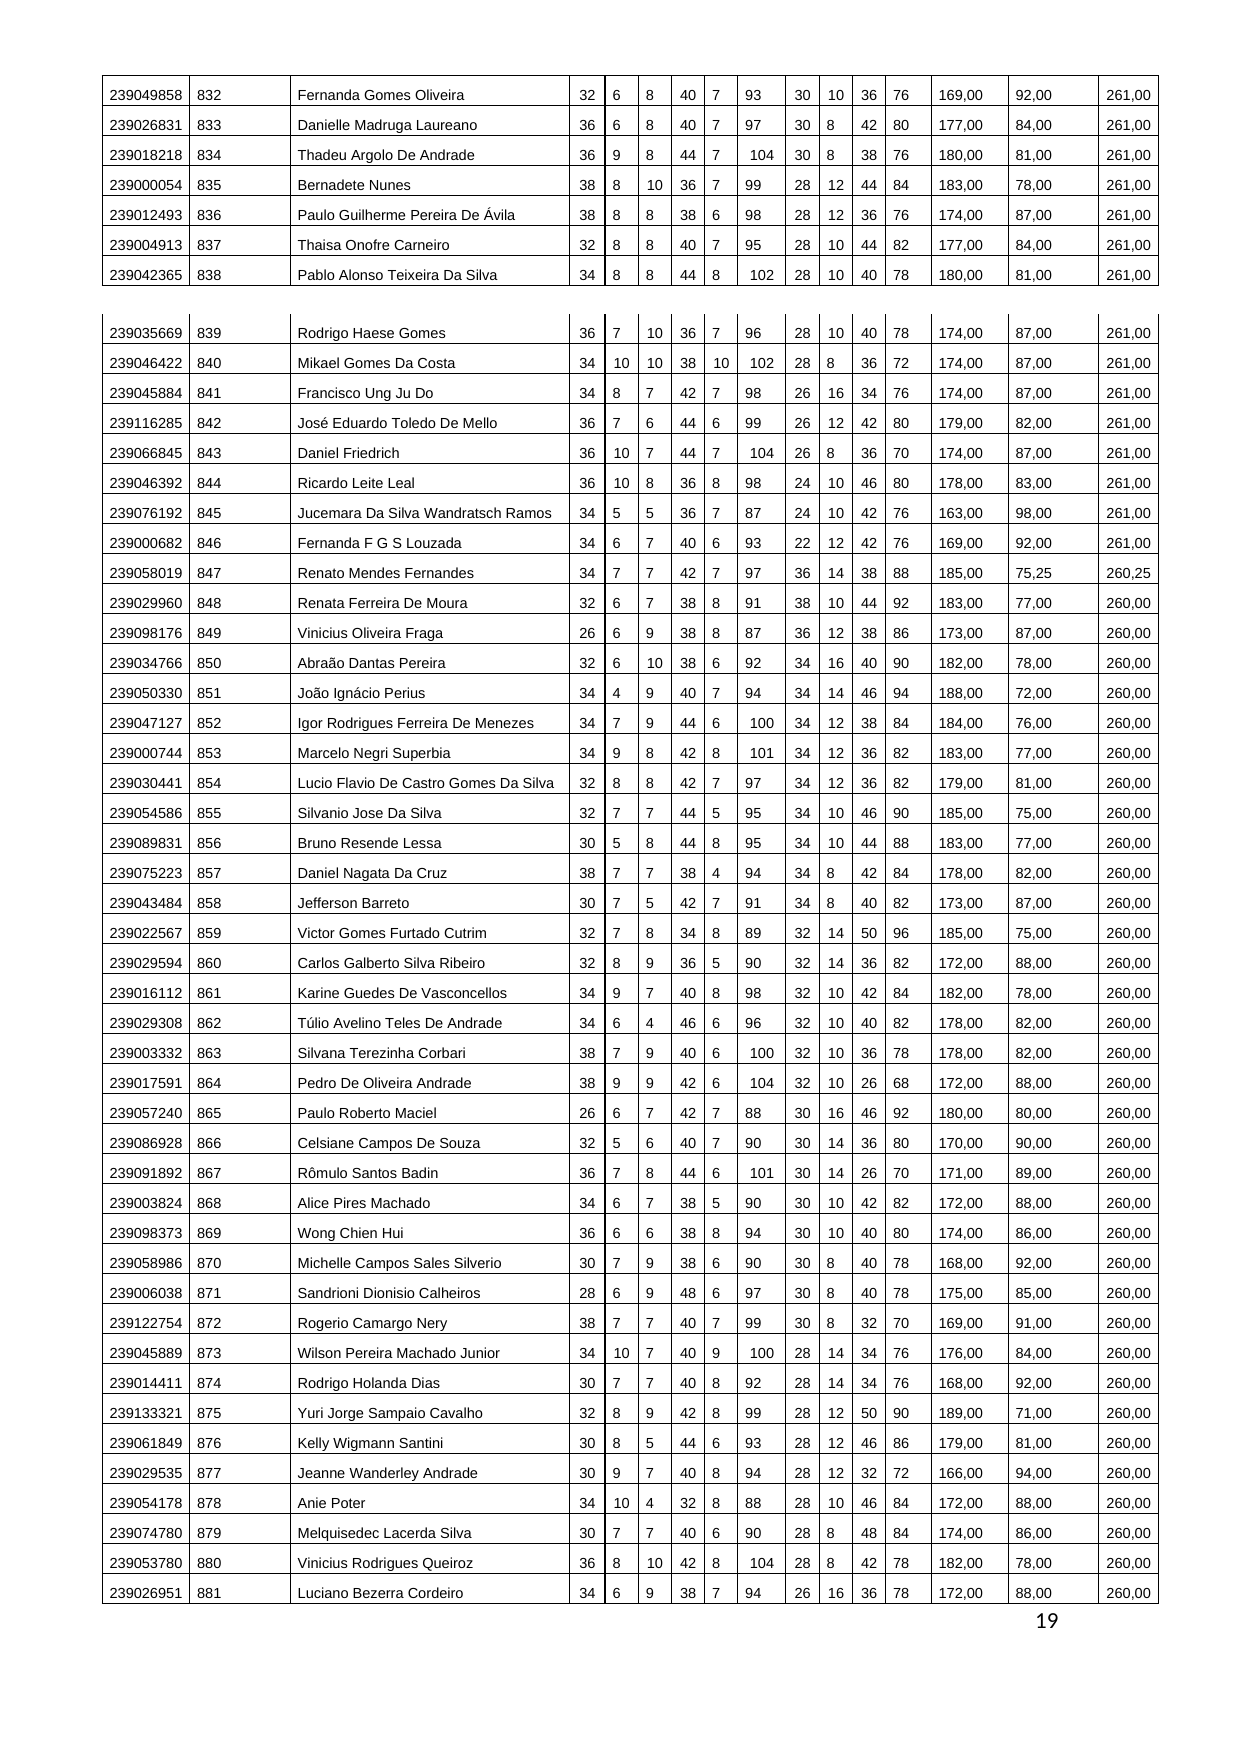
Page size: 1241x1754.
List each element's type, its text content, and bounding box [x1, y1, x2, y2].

table_cell 7 [639, 584, 671, 613]
table_cell 8 [639, 106, 671, 135]
table_cell 168,00 [932, 1364, 1008, 1393]
table_cell 34 [570, 554, 604, 583]
table_cell 26 [786, 404, 819, 433]
table_cell 88,00 [1009, 1574, 1098, 1603]
table_cell 174,00 [932, 196, 1008, 225]
table_cell 5 [705, 944, 737, 973]
table_cell 84,00 [1009, 1334, 1098, 1363]
table_cell 34 [786, 704, 819, 733]
table_cell 239075223 [103, 854, 189, 883]
table_cell 86 [886, 1424, 931, 1453]
table_cell 16 [820, 1574, 852, 1603]
table_cell 6 [705, 1514, 737, 1543]
table_cell 36 [672, 494, 704, 523]
table_cell 261,00 [1099, 106, 1158, 135]
table_cell 9 [639, 704, 671, 733]
table_cell 239029308 [103, 1004, 189, 1033]
table_cell 8 [820, 854, 852, 883]
table_cell 876 [190, 1424, 290, 1453]
table_cell 5 [705, 1184, 737, 1213]
table_cell 10 [820, 226, 852, 255]
table_cell 9 [606, 1064, 638, 1093]
table_cell 260,00 [1099, 704, 1158, 733]
table_cell 260,00 [1099, 1304, 1158, 1333]
table_cell 7 [639, 854, 671, 883]
table_cell 94 [738, 854, 785, 883]
table_cell 7 [606, 914, 638, 943]
table_cell 10 [639, 1544, 671, 1573]
table_cell 44 [672, 1424, 704, 1453]
table_cell 172,00 [932, 1484, 1008, 1513]
table_cell 8 [705, 1394, 737, 1423]
table_cell 75,25 [1009, 554, 1098, 583]
table_cell 76 [886, 1364, 931, 1393]
table_cell 239029535 [103, 1454, 189, 1483]
table_cell 78 [886, 1574, 931, 1603]
table_cell 239066845 [103, 434, 189, 463]
table_cell 260,00 [1099, 1484, 1158, 1513]
table_cell 28 [570, 1274, 604, 1303]
table_cell 7 [705, 226, 737, 255]
table_cell 239029594 [103, 944, 189, 973]
table_cell 260,00 [1099, 1094, 1158, 1123]
table_cell 239122754 [103, 1304, 189, 1333]
table_cell 78,00 [1009, 166, 1098, 195]
table_cell 832 [190, 76, 290, 105]
table_cell 93 [738, 76, 785, 105]
table_cell 239058019 [103, 554, 189, 583]
table_cell 8 [606, 1394, 638, 1423]
table_cell 42 [853, 494, 885, 523]
table_cell 12 [820, 614, 852, 643]
table_cell 260,00 [1099, 1184, 1158, 1213]
table_cell 95 [738, 824, 785, 853]
table_cell 9 [639, 1244, 671, 1273]
table_cell 239034766 [103, 644, 189, 673]
table_cell 46 [853, 1424, 885, 1453]
table_cell 239000682 [103, 524, 189, 553]
table_cell 6 [606, 1004, 638, 1033]
table_cell 26 [786, 434, 819, 463]
table_cell 239098176 [103, 614, 189, 643]
table_cell 78 [886, 1244, 931, 1273]
table_cell 7 [606, 1304, 638, 1333]
table_cell 87 [738, 614, 785, 643]
table_cell 42 [853, 524, 885, 553]
table_cell 6 [705, 644, 737, 673]
table_cell 90 [738, 944, 785, 973]
table_cell 8 [606, 944, 638, 973]
table_cell Fernanda F G S Louzada [291, 524, 569, 553]
table_cell 40 [672, 974, 704, 1003]
table_cell 9 [606, 974, 638, 1003]
table_cell 87,00 [1009, 196, 1098, 225]
table_cell 84 [886, 974, 931, 1003]
table_cell 870 [190, 1244, 290, 1273]
table_cell 260,00 [1099, 794, 1158, 823]
table_cell Danielle Madruga Laureano [291, 106, 569, 135]
table_cell 171,00 [932, 1154, 1008, 1183]
table_cell 28 [786, 1394, 819, 1423]
table_cell 36 [570, 1154, 604, 1183]
table_cell 44 [672, 1154, 704, 1183]
table_cell 86,00 [1009, 1514, 1098, 1543]
table_cell 76 [886, 76, 931, 105]
table_cell 34 [570, 344, 604, 373]
table_cell Renata Ferreira De Moura [291, 584, 569, 613]
table_cell 34 [570, 1484, 604, 1513]
table_cell 84 [886, 166, 931, 195]
table_cell 180,00 [932, 1094, 1008, 1123]
table_cell 36 [570, 464, 604, 493]
table_cell 838 [190, 256, 290, 285]
table_cell 32 [570, 584, 604, 613]
table_cell 28 [786, 1514, 819, 1543]
table_cell 42 [853, 854, 885, 883]
table_cell 6 [606, 584, 638, 613]
table_cell 261,00 [1099, 404, 1158, 433]
table_cell 7 [639, 554, 671, 583]
table_cell 32 [786, 1034, 819, 1063]
table_header 78 [886, 314, 931, 343]
table_cell 260,00 [1099, 1454, 1158, 1483]
table_cell Jeanne Wanderley Andrade [291, 1454, 569, 1483]
table_cell 44 [853, 226, 885, 255]
table_cell 8 [820, 106, 852, 135]
table_cell 38 [672, 1184, 704, 1213]
table_cell 8 [705, 734, 737, 763]
table_cell Carlos Galberto Silva Ribeiro [291, 944, 569, 973]
table_cell 30 [786, 1304, 819, 1333]
table_header 36 [672, 314, 704, 343]
table_cell 34 [786, 734, 819, 763]
table_cell 100 [738, 1334, 785, 1363]
table_cell 34 [786, 674, 819, 703]
table_header 40 [853, 314, 885, 343]
table_cell 40 [853, 1214, 885, 1243]
table_cell 82,00 [1009, 854, 1098, 883]
table_cell 88,00 [1009, 1484, 1098, 1513]
table_cell 46 [853, 464, 885, 493]
table_cell 7 [639, 794, 671, 823]
table_cell 93 [738, 1424, 785, 1453]
table_cell 6 [705, 1064, 737, 1093]
table_cell 239089831 [103, 824, 189, 853]
table_cell 7 [705, 76, 737, 105]
table_cell Silvanio Jose Da Silva [291, 794, 569, 823]
table_cell Igor Rodrigues Ferreira De Menezes [291, 704, 569, 733]
table_cell 28 [786, 344, 819, 373]
table_cell 261,00 [1099, 374, 1158, 403]
table_cell 8 [705, 464, 737, 493]
table_cell 30 [786, 106, 819, 135]
table_cell 100 [738, 1034, 785, 1063]
table_cell 36 [853, 196, 885, 225]
table_cell 8 [639, 226, 671, 255]
table_cell 6 [606, 1574, 638, 1603]
table_cell 7 [639, 434, 671, 463]
table_cell Rogerio Camargo Nery [291, 1304, 569, 1333]
table_cell 88 [886, 554, 931, 583]
table_cell 260,00 [1099, 1064, 1158, 1093]
table_cell 8 [639, 256, 671, 285]
table_cell 42 [672, 554, 704, 583]
table_cell 94 [886, 674, 931, 703]
table_cell 40 [672, 1364, 704, 1393]
table_cell 36 [570, 434, 604, 463]
table_cell 7 [639, 1094, 671, 1123]
table_cell 36 [786, 554, 819, 583]
table_cell 239049858 [103, 76, 189, 105]
table_cell 182,00 [932, 644, 1008, 673]
table_cell 40 [672, 1304, 704, 1333]
table_cell 7 [639, 1334, 671, 1363]
table_cell 78 [886, 256, 931, 285]
table_cell 42 [853, 404, 885, 433]
table_cell 260,00 [1099, 1424, 1158, 1453]
table_cell 40 [853, 1274, 885, 1303]
table_cell 38 [570, 1034, 604, 1063]
table_cell 46 [853, 1094, 885, 1123]
table_cell 30 [786, 1124, 819, 1153]
table_cell 36 [672, 464, 704, 493]
table_cell 852 [190, 704, 290, 733]
table_cell 77,00 [1009, 824, 1098, 853]
table_cell 260,00 [1099, 1154, 1158, 1183]
table_cell 97 [738, 1274, 785, 1303]
table_cell 174,00 [932, 434, 1008, 463]
table_cell 10 [639, 644, 671, 673]
table_cell 92,00 [1009, 524, 1098, 553]
table_cell 846 [190, 524, 290, 553]
table_cell 837 [190, 226, 290, 255]
table_cell Jucemara Da Silva Wandratsch Ramos [291, 494, 569, 523]
table_cell 102 [738, 256, 785, 285]
table_cell 169,00 [932, 524, 1008, 553]
table_cell 7 [639, 524, 671, 553]
table_cell 10 [639, 344, 671, 373]
table_cell 239000744 [103, 734, 189, 763]
table_cell 239054178 [103, 1484, 189, 1513]
table_cell 44 [672, 434, 704, 463]
table_cell 34 [570, 494, 604, 523]
table_cell 34 [570, 674, 604, 703]
table_cell 26 [786, 374, 819, 403]
table_cell 30 [570, 1364, 604, 1393]
table_cell 8 [639, 1154, 671, 1183]
table_cell 5 [606, 1124, 638, 1153]
table_cell 8 [639, 136, 671, 165]
table_cell 260,00 [1099, 1544, 1158, 1573]
table_cell 239116285 [103, 404, 189, 433]
table_cell 101 [738, 1154, 785, 1183]
table_cell 28 [786, 226, 819, 255]
table_cell 78 [886, 1544, 931, 1573]
table_cell 260,00 [1099, 824, 1158, 853]
table_cell 42 [853, 974, 885, 1003]
table_cell 183,00 [932, 734, 1008, 763]
table_cell 9 [639, 1034, 671, 1063]
table_cell 36 [570, 106, 604, 135]
table_cell 8 [820, 344, 852, 373]
table_cell 847 [190, 554, 290, 583]
table_cell 874 [190, 1364, 290, 1393]
table_cell 7 [606, 884, 638, 913]
table_cell 860 [190, 944, 290, 973]
table_cell 7 [705, 136, 737, 165]
table_cell 177,00 [932, 226, 1008, 255]
table_cell Wilson Pereira Machado Junior [291, 1334, 569, 1363]
table_cell 239006038 [103, 1274, 189, 1303]
table_cell 42 [853, 106, 885, 135]
table_cell 8 [639, 824, 671, 853]
table_cell 836 [190, 196, 290, 225]
table_cell 87,00 [1009, 344, 1098, 373]
table_cell 9 [639, 1274, 671, 1303]
table_cell 42 [672, 734, 704, 763]
table_cell 8 [639, 914, 671, 943]
table_cell 6 [606, 1094, 638, 1123]
table_cell 34 [786, 644, 819, 673]
table_cell 44 [672, 794, 704, 823]
table_cell 4 [639, 1004, 671, 1033]
table_cell 76 [886, 374, 931, 403]
table_cell 92 [886, 584, 931, 613]
table_cell 877 [190, 1454, 290, 1483]
table_cell 8 [705, 824, 737, 853]
table_cell 38 [672, 344, 704, 373]
table_cell 239045884 [103, 374, 189, 403]
table_cell 80 [886, 1214, 931, 1243]
table_cell 44 [672, 824, 704, 853]
table_cell 260,00 [1099, 1004, 1158, 1033]
table_cell 7 [606, 1154, 638, 1183]
table_cell 26 [853, 1064, 885, 1093]
table_cell 859 [190, 914, 290, 943]
table_cell 8 [705, 974, 737, 1003]
table_cell 38 [853, 704, 885, 733]
table_cell 87 [738, 494, 785, 523]
table_cell 173,00 [932, 614, 1008, 643]
table_cell Daniel Nagata Da Cruz [291, 854, 569, 883]
table_header 28 [786, 314, 819, 343]
table_cell 185,00 [932, 554, 1008, 583]
table_cell 183,00 [932, 584, 1008, 613]
table_cell 7 [639, 1514, 671, 1543]
table_cell 163,00 [932, 494, 1008, 523]
table_cell 8 [606, 764, 638, 793]
table_cell Karine Guedes De Vasconcellos [291, 974, 569, 1003]
table_cell 169,00 [932, 1304, 1008, 1333]
table_cell 8 [639, 464, 671, 493]
table_cell Ricardo Leite Leal [291, 464, 569, 493]
table_cell Michelle Campos Sales Silverio [291, 1244, 569, 1273]
table_cell 185,00 [932, 794, 1008, 823]
table_cell 28 [786, 1544, 819, 1573]
table_cell 6 [705, 1244, 737, 1273]
table_cell 10 [606, 464, 638, 493]
table_cell 14 [820, 554, 852, 583]
table_cell 8 [639, 196, 671, 225]
table_cell 82 [886, 226, 931, 255]
table_cell 34 [570, 1574, 604, 1603]
table_cell 10 [820, 1034, 852, 1063]
table_cell 868 [190, 1184, 290, 1213]
table_cell 172,00 [932, 1574, 1008, 1603]
table_cell 78,00 [1009, 644, 1098, 673]
table_cell 71,00 [1009, 1394, 1098, 1423]
table_cell 5 [639, 884, 671, 913]
table_cell 12 [820, 704, 852, 733]
table_cell 865 [190, 1094, 290, 1123]
table_cell 239016112 [103, 974, 189, 1003]
table_cell 7 [705, 106, 737, 135]
table_cell José Eduardo Toledo De Mello [291, 404, 569, 433]
table_cell 70 [886, 1304, 931, 1333]
table_cell 82 [886, 884, 931, 913]
table_cell 34 [570, 374, 604, 403]
table_cell 82,00 [1009, 1004, 1098, 1033]
table_cell Anie Poter [291, 1484, 569, 1513]
table_cell 7 [705, 1574, 737, 1603]
table_cell 36 [853, 76, 885, 105]
table_cell 6 [705, 196, 737, 225]
table_cell 32 [786, 974, 819, 1003]
table_cell 98,00 [1009, 494, 1098, 523]
table_cell 102 [738, 344, 785, 373]
table_cell 38 [786, 584, 819, 613]
table_cell 239029960 [103, 584, 189, 613]
table_cell 12 [820, 166, 852, 195]
table_cell 14 [820, 1334, 852, 1363]
table_cell 260,00 [1099, 1124, 1158, 1153]
table_cell 38 [672, 1214, 704, 1243]
table_cell 30 [786, 1274, 819, 1303]
table_cell 84 [886, 854, 931, 883]
table_cell 80,00 [1009, 1094, 1098, 1123]
table_cell 34 [570, 1334, 604, 1363]
table_cell Wong Chien Hui [291, 1214, 569, 1243]
table_cell 12 [820, 524, 852, 553]
table_cell 34 [786, 764, 819, 793]
table_cell 86 [886, 614, 931, 643]
table_cell 871 [190, 1274, 290, 1303]
table_cell 40 [672, 1124, 704, 1153]
table_cell 101 [738, 734, 785, 763]
table_cell 44 [853, 166, 885, 195]
table_cell 104 [738, 434, 785, 463]
table_cell 78 [886, 1034, 931, 1063]
table_cell Silvana Terezinha Corbari [291, 1034, 569, 1063]
table_cell Sandrioni Dionisio Calheiros [291, 1274, 569, 1303]
table_cell 40 [672, 76, 704, 105]
table_cell 40 [672, 106, 704, 135]
table_cell 239053780 [103, 1544, 189, 1573]
table_cell 32 [570, 1124, 604, 1153]
table_cell Celsiane Campos De Souza [291, 1124, 569, 1153]
table_cell 32 [570, 794, 604, 823]
table_cell 7 [606, 1244, 638, 1273]
table_cell 100 [738, 704, 785, 733]
table_cell 260,00 [1099, 644, 1158, 673]
table_cell 70 [886, 1154, 931, 1183]
table_cell Abraão Dantas Pereira [291, 644, 569, 673]
table_cell 880 [190, 1544, 290, 1573]
table_cell 239076192 [103, 494, 189, 523]
table_cell 88,00 [1009, 944, 1098, 973]
table_cell 261,00 [1099, 464, 1158, 493]
table_cell 8 [820, 884, 852, 913]
table_cell 239061849 [103, 1424, 189, 1453]
table_cell 34 [570, 974, 604, 1003]
table_cell 9 [639, 674, 671, 703]
table_cell 239014411 [103, 1364, 189, 1393]
table_cell 6 [705, 1154, 737, 1183]
table_cell 94 [738, 1574, 785, 1603]
table_cell 7 [705, 554, 737, 583]
table_cell 8 [606, 1544, 638, 1573]
table_cell 88,00 [1009, 1184, 1098, 1213]
table_cell 95 [738, 226, 785, 255]
table_cell 5 [606, 824, 638, 853]
table_cell 172,00 [932, 944, 1008, 973]
table_cell 44 [672, 404, 704, 433]
table_cell 184,00 [932, 704, 1008, 733]
table_cell 98 [738, 374, 785, 403]
table_cell 8 [820, 1274, 852, 1303]
table_cell 82 [886, 1184, 931, 1213]
table_cell 70 [886, 434, 931, 463]
table_cell 239047127 [103, 704, 189, 733]
table_cell 24 [786, 494, 819, 523]
table_cell Paulo Guilherme Pereira De Ávila [291, 196, 569, 225]
table_cell 38 [672, 644, 704, 673]
table_cell 835 [190, 166, 290, 195]
table_cell Jefferson Barreto [291, 884, 569, 913]
table_cell 44 [853, 584, 885, 613]
table_cell 32 [570, 644, 604, 673]
table_cell 4 [705, 854, 737, 883]
table_cell 32 [570, 944, 604, 973]
table_cell 7 [606, 404, 638, 433]
table_cell 75,00 [1009, 914, 1098, 943]
table_cell 40 [672, 1034, 704, 1063]
table_cell 260,00 [1099, 674, 1158, 703]
table_header 96 [738, 314, 785, 343]
table_cell 174,00 [932, 374, 1008, 403]
table_cell 14 [820, 914, 852, 943]
table_cell 842 [190, 404, 290, 433]
table_header 839 [190, 314, 290, 343]
table_cell 8 [606, 226, 638, 255]
table_cell 34 [672, 914, 704, 943]
table_cell 239026951 [103, 1574, 189, 1603]
table_cell 82 [886, 944, 931, 973]
table_cell 91 [738, 584, 785, 613]
table_cell João Ignácio Perius [291, 674, 569, 703]
table_cell 30 [786, 136, 819, 165]
table_cell 189,00 [932, 1394, 1008, 1423]
table_cell 50 [853, 1394, 885, 1423]
table_cell 32 [853, 1304, 885, 1333]
table_cell 30 [786, 76, 819, 105]
table_cell 166,00 [932, 1454, 1008, 1483]
table_cell 42 [672, 1094, 704, 1123]
table_cell 174,00 [932, 1514, 1008, 1543]
table_cell 84,00 [1009, 106, 1098, 135]
table_cell 84 [886, 704, 931, 733]
table_cell 32 [570, 1394, 604, 1423]
table_cell 36 [853, 1124, 885, 1153]
table_cell 82 [886, 1004, 931, 1033]
table_cell 175,00 [932, 1274, 1008, 1303]
table_cell 30 [786, 1214, 819, 1243]
table_cell 40 [672, 524, 704, 553]
table_cell 260,00 [1099, 944, 1158, 973]
table_cell 8 [820, 434, 852, 463]
table_cell 88 [738, 1094, 785, 1123]
table_cell 172,00 [932, 1064, 1008, 1093]
table_header 239035669 [103, 314, 189, 343]
table_cell 40 [672, 674, 704, 703]
table_cell 14 [820, 1364, 852, 1393]
table_cell 72 [886, 1454, 931, 1483]
table_cell 261,00 [1099, 136, 1158, 165]
table_cell 44 [672, 256, 704, 285]
table_cell 80 [886, 1124, 931, 1153]
table_cell 87,00 [1009, 374, 1098, 403]
table_cell 9 [639, 614, 671, 643]
table_cell 261,00 [1099, 494, 1158, 523]
table_cell 7 [606, 1364, 638, 1393]
table_cell 7 [705, 884, 737, 913]
table_cell 96 [886, 914, 931, 943]
table_cell 82,00 [1009, 1034, 1098, 1063]
table_cell 176,00 [932, 1334, 1008, 1363]
table_cell 36 [672, 944, 704, 973]
table_cell 260,00 [1099, 734, 1158, 763]
table_cell 261,00 [1099, 76, 1158, 105]
table_cell 42 [672, 374, 704, 403]
table_cell 42 [853, 1184, 885, 1213]
table_cell 6 [639, 1124, 671, 1153]
table_cell 95 [738, 794, 785, 823]
table_cell 98 [738, 974, 785, 1003]
table_cell 78,00 [1009, 1544, 1098, 1573]
table_cell 26 [786, 1574, 819, 1603]
table_cell 40 [853, 1004, 885, 1033]
table_cell 76 [886, 136, 931, 165]
table_cell 32 [786, 1064, 819, 1093]
table_cell 42 [672, 1544, 704, 1573]
table_cell 239045889 [103, 1334, 189, 1363]
table_cell 7 [606, 704, 638, 733]
table_cell Francisco Ung Ju Do [291, 374, 569, 403]
table_cell 239058986 [103, 1244, 189, 1273]
table_cell 38 [672, 854, 704, 883]
table_cell 9 [606, 1454, 638, 1483]
table_cell 179,00 [932, 1424, 1008, 1453]
table_cell 260,25 [1099, 554, 1158, 583]
table_cell 260,00 [1099, 614, 1158, 643]
table_cell 40 [853, 1244, 885, 1273]
table_cell 34 [786, 794, 819, 823]
table_cell 844 [190, 464, 290, 493]
table_cell 168,00 [932, 1244, 1008, 1273]
table_cell 86,00 [1009, 1214, 1098, 1243]
table_cell 10 [820, 584, 852, 613]
table_cell 32 [570, 914, 604, 943]
table_cell 260,00 [1099, 914, 1158, 943]
table_cell 5 [606, 494, 638, 523]
table_header 87,00 [1009, 314, 1098, 343]
table_cell 174,00 [932, 344, 1008, 373]
table_cell 878 [190, 1484, 290, 1513]
table_cell 90 [886, 1394, 931, 1423]
table_cell 7 [606, 854, 638, 883]
table_cell 34 [570, 734, 604, 763]
table_cell 36 [570, 136, 604, 165]
table_cell 28 [786, 1364, 819, 1393]
table_cell 90 [738, 1184, 785, 1213]
table_cell 76 [886, 196, 931, 225]
table_cell 170,00 [932, 1124, 1008, 1153]
table_header 174,00 [932, 314, 1008, 343]
table_cell 261,00 [1099, 434, 1158, 463]
table_cell 7 [705, 764, 737, 793]
table_cell 32 [570, 76, 604, 105]
table_cell 91,00 [1009, 1304, 1098, 1333]
table_cell 239000054 [103, 166, 189, 195]
table_cell 32 [786, 1004, 819, 1033]
table_cell Túlio Avelino Teles De Andrade [291, 1004, 569, 1033]
table_cell 30 [570, 824, 604, 853]
table_cell 260,00 [1099, 1394, 1158, 1423]
table_cell 75,00 [1009, 794, 1098, 823]
table_cell 8 [705, 1544, 737, 1573]
table_cell 34 [570, 1004, 604, 1033]
table_cell 239050330 [103, 674, 189, 703]
table_cell Melquisedec Lacerda Silva [291, 1514, 569, 1543]
table_cell 239057240 [103, 1094, 189, 1123]
table_cell 7 [705, 1304, 737, 1333]
table_cell 76 [886, 524, 931, 553]
table_cell 14 [820, 1154, 852, 1183]
table_cell 10 [639, 166, 671, 195]
table_cell 84,00 [1009, 226, 1098, 255]
table_cell 78,00 [1009, 974, 1098, 1003]
table_cell 36 [570, 1214, 604, 1243]
table_cell 99 [738, 166, 785, 195]
table_cell 7 [606, 1514, 638, 1543]
table_cell 77,00 [1009, 584, 1098, 613]
table_cell 88 [886, 824, 931, 853]
table_cell 81,00 [1009, 256, 1098, 285]
table_cell 178,00 [932, 1004, 1008, 1033]
table_cell 5 [639, 1424, 671, 1453]
table_cell 848 [190, 584, 290, 613]
table_cell 8 [639, 734, 671, 763]
table_cell 12 [820, 1454, 852, 1483]
table_cell 40 [853, 884, 885, 913]
table_cell 81,00 [1009, 764, 1098, 793]
table_cell 179,00 [932, 764, 1008, 793]
table_cell 76,00 [1009, 704, 1098, 733]
table_cell 260,00 [1099, 1244, 1158, 1273]
table_header 36 [570, 314, 604, 343]
table_cell 239054586 [103, 794, 189, 823]
table_cell 239004913 [103, 226, 189, 255]
table_cell 38 [570, 166, 604, 195]
table_cell 92 [738, 1364, 785, 1393]
table_cell 38 [672, 1244, 704, 1273]
table_cell 88 [738, 1484, 785, 1513]
table_cell 8 [705, 256, 737, 285]
table_cell 92,00 [1009, 1244, 1098, 1273]
table_cell 845 [190, 494, 290, 523]
table_cell 173,00 [932, 884, 1008, 913]
table_cell 8 [705, 1214, 737, 1243]
table_cell 78 [886, 1274, 931, 1303]
table_cell 239046392 [103, 464, 189, 493]
table_cell 260,00 [1099, 854, 1158, 883]
table_cell 6 [606, 614, 638, 643]
table_cell 260,00 [1099, 584, 1158, 613]
table_cell 10 [606, 1334, 638, 1363]
table_cell 28 [786, 1484, 819, 1513]
table_cell 36 [786, 614, 819, 643]
table_cell 30 [570, 1244, 604, 1273]
table_cell 46 [853, 794, 885, 823]
table_cell 177,00 [932, 106, 1008, 135]
table_cell Bruno Resende Lessa [291, 824, 569, 853]
table_cell 10 [606, 1484, 638, 1513]
table_cell 93 [738, 524, 785, 553]
table_cell 855 [190, 794, 290, 823]
table_cell 869 [190, 1214, 290, 1243]
table_cell 185,00 [932, 914, 1008, 943]
table_cell 841 [190, 374, 290, 403]
table_cell 32 [672, 1484, 704, 1513]
table_cell 7 [639, 1364, 671, 1393]
table_cell 16 [820, 644, 852, 673]
table_cell 34 [570, 704, 604, 733]
table_cell 260,00 [1099, 764, 1158, 793]
table_cell 7 [705, 374, 737, 403]
table_cell 5 [705, 794, 737, 823]
table_cell 14 [820, 1124, 852, 1153]
table_cell 239043484 [103, 884, 189, 913]
table_cell 80 [886, 464, 931, 493]
table_cell Paulo Roberto Maciel [291, 1094, 569, 1123]
table_cell 38 [853, 614, 885, 643]
table_cell Thaisa Onofre Carneiro [291, 226, 569, 255]
table_cell 183,00 [932, 824, 1008, 853]
table_cell Thadeu Argolo De Andrade [291, 136, 569, 165]
table_cell 85,00 [1009, 1274, 1098, 1303]
table_header 7 [606, 314, 638, 343]
table_cell 174,00 [932, 1214, 1008, 1243]
table_cell Victor Gomes Furtado Cutrim [291, 914, 569, 943]
table_cell 34 [570, 1184, 604, 1213]
table_cell Pedro De Oliveira Andrade [291, 1064, 569, 1093]
table_cell 10 [820, 974, 852, 1003]
table_cell 8 [820, 1514, 852, 1543]
table_cell 34 [570, 524, 604, 553]
table_cell 7 [639, 374, 671, 403]
table_cell 261,00 [1099, 256, 1158, 285]
table_cell 10 [606, 344, 638, 373]
table_cell 38 [672, 196, 704, 225]
table_cell 8 [639, 764, 671, 793]
table_cell 854 [190, 764, 290, 793]
table_header Rodrigo Haese Gomes [291, 314, 569, 343]
table_cell Vinicius Oliveira Fraga [291, 614, 569, 643]
table_cell 8 [820, 1244, 852, 1273]
table_cell 90 [886, 794, 931, 823]
table_cell 92 [886, 1094, 931, 1123]
table_cell 6 [606, 1184, 638, 1213]
table_cell 81,00 [1009, 1424, 1098, 1453]
table_cell 879 [190, 1514, 290, 1543]
table_cell 36 [853, 434, 885, 463]
table_cell 239042365 [103, 256, 189, 285]
table_cell 864 [190, 1064, 290, 1093]
table_cell 99 [738, 1394, 785, 1423]
table_cell 239074780 [103, 1514, 189, 1543]
table_cell 9 [606, 136, 638, 165]
table_cell 7 [639, 974, 671, 1003]
table_cell 40 [672, 226, 704, 255]
table_cell 81,00 [1009, 136, 1098, 165]
table_cell Mikael Gomes Da Costa [291, 344, 569, 373]
table_cell 853 [190, 734, 290, 763]
table_cell 42 [672, 1394, 704, 1423]
table_cell 42 [672, 884, 704, 913]
table_cell 178,00 [932, 464, 1008, 493]
table_cell Renato Mendes Fernandes [291, 554, 569, 583]
table_cell 180,00 [932, 256, 1008, 285]
table_cell 28 [786, 1454, 819, 1483]
table_cell 261,00 [1099, 344, 1158, 373]
table_cell 7 [639, 1454, 671, 1483]
table_cell 260,00 [1099, 1574, 1158, 1603]
table_cell 239133321 [103, 1394, 189, 1423]
table_cell 28 [786, 1424, 819, 1453]
table_cell 36 [853, 944, 885, 973]
table_cell 72 [886, 344, 931, 373]
table_cell 46 [672, 1004, 704, 1033]
table_cell 32 [786, 914, 819, 943]
table_cell 36 [853, 734, 885, 763]
table_cell Fernanda Gomes Oliveira [291, 76, 569, 105]
table_cell 42 [672, 1064, 704, 1093]
table_cell 7 [606, 794, 638, 823]
table_cell 90,00 [1009, 1124, 1098, 1153]
table_cell 10 [820, 824, 852, 853]
table_cell 261,00 [1099, 226, 1158, 255]
table_cell 9 [639, 944, 671, 973]
table_cell 7 [705, 1094, 737, 1123]
table_cell 34 [853, 374, 885, 403]
table_cell 96 [738, 1004, 785, 1033]
table_cell 7 [639, 1184, 671, 1213]
table_cell 97 [738, 764, 785, 793]
table_cell 28 [786, 256, 819, 285]
table_cell 10 [606, 434, 638, 463]
table_cell Kelly Wigmann Santini [291, 1424, 569, 1453]
table_cell 10 [820, 256, 852, 285]
table_cell 8 [705, 1364, 737, 1393]
table_cell 22 [786, 524, 819, 553]
table_cell 260,00 [1099, 1514, 1158, 1543]
table_cell 94,00 [1009, 1454, 1098, 1483]
table_cell 172,00 [932, 1184, 1008, 1213]
table_cell 8 [639, 76, 671, 105]
table_cell 856 [190, 824, 290, 853]
table_cell 92,00 [1009, 76, 1098, 105]
table_cell 99 [738, 404, 785, 433]
table_cell 89,00 [1009, 1154, 1098, 1183]
table_cell 850 [190, 644, 290, 673]
table_cell 7 [705, 674, 737, 703]
table_cell 6 [639, 404, 671, 433]
table_cell 10 [820, 1064, 852, 1093]
table_cell 6 [705, 1004, 737, 1033]
table_cell 239003824 [103, 1184, 189, 1213]
table_cell 99 [738, 1304, 785, 1333]
table_cell 40 [672, 1334, 704, 1363]
table_cell 76 [886, 494, 931, 523]
table_cell 239091892 [103, 1154, 189, 1183]
table_cell 87,00 [1009, 884, 1098, 913]
table_cell 6 [705, 1034, 737, 1063]
table_cell 239030441 [103, 764, 189, 793]
table_cell Yuri Jorge Sampaio Cavalho [291, 1394, 569, 1423]
table_cell 36 [570, 404, 604, 433]
table_cell 104 [738, 1544, 785, 1573]
table_cell 90 [738, 1244, 785, 1273]
table_cell 30 [786, 1184, 819, 1213]
table_cell 38 [853, 136, 885, 165]
table_cell 178,00 [932, 1034, 1008, 1063]
table_cell Rômulo Santos Badin [291, 1154, 569, 1183]
table_cell 6 [639, 1214, 671, 1243]
table_cell 239026831 [103, 106, 189, 135]
table_cell 260,00 [1099, 1034, 1158, 1063]
table_cell Luciano Bezerra Cordeiro [291, 1574, 569, 1603]
table_cell 38 [570, 1064, 604, 1093]
table_cell 32 [570, 226, 604, 255]
table_cell 38 [570, 854, 604, 883]
table_cell 38 [672, 1574, 704, 1603]
table_cell 26 [570, 1094, 604, 1123]
table_cell 7 [606, 554, 638, 583]
table_cell 10 [820, 464, 852, 493]
table_cell 30 [570, 1424, 604, 1453]
table_cell 46 [853, 674, 885, 703]
table_cell 42 [672, 764, 704, 793]
table_cell 92,00 [1009, 1364, 1098, 1393]
table_cell 260,00 [1099, 884, 1158, 913]
table_cell 84 [886, 1514, 931, 1543]
table_cell 34 [786, 854, 819, 883]
table_cell 36 [853, 344, 885, 373]
table_cell 6 [606, 76, 638, 105]
table_cell 12 [820, 1424, 852, 1453]
table_cell 26 [570, 614, 604, 643]
table_cell 9 [606, 734, 638, 763]
table_cell 87,00 [1009, 614, 1098, 643]
table_cell 44 [853, 824, 885, 853]
table_cell Rodrigo Holanda Dias [291, 1364, 569, 1393]
table_cell 6 [705, 1274, 737, 1303]
table_cell 12 [820, 196, 852, 225]
table_cell 4 [606, 674, 638, 703]
table_cell 5 [639, 494, 671, 523]
table_cell 34 [786, 884, 819, 913]
table_cell Vinicius Rodrigues Queiroz [291, 1544, 569, 1573]
table_cell 90 [738, 1124, 785, 1153]
table_cell 89 [738, 914, 785, 943]
table_cell 7 [705, 434, 737, 463]
table_cell 833 [190, 106, 290, 135]
table_cell 84 [886, 1484, 931, 1513]
table_cell 7 [639, 1304, 671, 1333]
table_cell 239098373 [103, 1214, 189, 1243]
table_cell 239017591 [103, 1064, 189, 1093]
table_cell 6 [606, 644, 638, 673]
table_cell 30 [570, 884, 604, 913]
table_cell 82 [886, 734, 931, 763]
table_cell 32 [853, 1454, 885, 1483]
table_cell 261,00 [1099, 524, 1158, 553]
table_cell 46 [853, 1484, 885, 1513]
table_cell Daniel Friedrich [291, 434, 569, 463]
table_cell 94 [738, 1454, 785, 1483]
table_cell 10 [820, 76, 852, 105]
table_cell 94 [738, 674, 785, 703]
table_cell 34 [853, 1334, 885, 1363]
table_cell 183,00 [932, 166, 1008, 195]
table_cell 4 [639, 1484, 671, 1513]
table_cell 38 [853, 554, 885, 583]
table_cell 260,00 [1099, 1334, 1158, 1363]
table_cell 8 [606, 1424, 638, 1453]
table_cell 862 [190, 1004, 290, 1033]
table_cell 83,00 [1009, 464, 1098, 493]
table_cell 92 [738, 644, 785, 673]
table_cell 10 [820, 1004, 852, 1033]
table_cell 261,00 [1099, 166, 1158, 195]
table_cell 188,00 [932, 674, 1008, 703]
table_cell 82 [886, 764, 931, 793]
table_cell 239018218 [103, 136, 189, 165]
table_cell 182,00 [932, 1544, 1008, 1573]
table_cell 12 [820, 734, 852, 763]
table_cell 36 [570, 1544, 604, 1573]
table_cell Pablo Alonso Teixeira Da Silva [291, 256, 569, 285]
table_cell 36 [853, 1574, 885, 1603]
table_cell 8 [820, 1544, 852, 1573]
table_cell 169,00 [932, 76, 1008, 105]
table_cell 9 [639, 1394, 671, 1423]
table_cell 30 [570, 1514, 604, 1543]
table_cell 261,00 [1099, 196, 1158, 225]
table_cell 858 [190, 884, 290, 913]
table_cell 9 [639, 1064, 671, 1093]
table_cell 30 [570, 1454, 604, 1483]
table_cell 9 [639, 1574, 671, 1603]
table_cell 40 [853, 256, 885, 285]
table_cell 88,00 [1009, 1064, 1098, 1093]
table_cell 180,00 [932, 136, 1008, 165]
table_cell 28 [786, 166, 819, 195]
table_cell 875 [190, 1394, 290, 1423]
table_cell 6 [705, 704, 737, 733]
table_cell 48 [672, 1274, 704, 1303]
table_cell 872 [190, 1304, 290, 1333]
table_cell 91 [738, 884, 785, 913]
table_cell 30 [786, 1244, 819, 1273]
table_cell 9 [705, 1334, 737, 1363]
table_cell Bernadete Nunes [291, 166, 569, 195]
table_cell 182,00 [932, 974, 1008, 1003]
table_cell 50 [853, 914, 885, 943]
table_cell 38 [570, 1304, 604, 1333]
table_cell 10 [820, 1214, 852, 1243]
table_cell 840 [190, 344, 290, 373]
table_cell 8 [606, 374, 638, 403]
table_cell 30 [786, 1094, 819, 1123]
table_cell 8 [705, 1454, 737, 1483]
table_cell Lucio Flavio De Castro Gomes Da Silva [291, 764, 569, 793]
table_cell 90 [886, 644, 931, 673]
table_cell 863 [190, 1034, 290, 1063]
table_cell 7 [606, 1034, 638, 1063]
table_cell 90 [738, 1514, 785, 1543]
table_cell 7 [705, 1124, 737, 1153]
table_cell 16 [820, 1094, 852, 1123]
table_cell 8 [705, 614, 737, 643]
table_cell 8 [705, 1484, 737, 1513]
table_cell 6 [705, 1424, 737, 1453]
table_cell 12 [820, 1394, 852, 1423]
table_cell 8 [705, 584, 737, 613]
table_cell 851 [190, 674, 290, 703]
table_cell 239086928 [103, 1124, 189, 1153]
table_cell 40 [672, 1454, 704, 1483]
table_cell 7 [705, 494, 737, 523]
table_cell 34 [570, 256, 604, 285]
table_cell Marcelo Negri Superbia [291, 734, 569, 763]
table_cell 76 [886, 1334, 931, 1363]
table_cell 6 [705, 524, 737, 553]
table_cell 14 [820, 674, 852, 703]
table_cell 38 [672, 584, 704, 613]
table_cell 260,00 [1099, 974, 1158, 1003]
table_cell 10 [820, 794, 852, 823]
table_cell 8 [606, 256, 638, 285]
table_cell 98 [738, 464, 785, 493]
table_cell 38 [672, 614, 704, 643]
table_cell 861 [190, 974, 290, 1003]
table_cell 80 [886, 404, 931, 433]
table_cell 28 [786, 196, 819, 225]
table_cell 34 [853, 1364, 885, 1393]
table_cell 24 [786, 464, 819, 493]
table_cell 26 [853, 1154, 885, 1183]
table_cell 179,00 [932, 404, 1008, 433]
table_cell 32 [786, 944, 819, 973]
table_header 261,00 [1099, 314, 1158, 343]
table_header 10 [820, 314, 852, 343]
table_cell 94 [738, 1214, 785, 1243]
table_cell 32 [570, 764, 604, 793]
table_cell 843 [190, 434, 290, 463]
table_cell 8 [820, 136, 852, 165]
table_cell 38 [570, 196, 604, 225]
table_cell 6 [705, 404, 737, 433]
table_cell 82,00 [1009, 404, 1098, 433]
table_cell 87,00 [1009, 434, 1098, 463]
table_cell 7 [705, 166, 737, 195]
table_cell 104 [738, 136, 785, 165]
table_cell 239012493 [103, 196, 189, 225]
table_cell 34 [786, 824, 819, 853]
table_cell 873 [190, 1334, 290, 1363]
table_cell 849 [190, 614, 290, 643]
table_cell 10 [820, 1184, 852, 1213]
table_cell 98 [738, 196, 785, 225]
table_cell 40 [853, 644, 885, 673]
table_cell 14 [820, 944, 852, 973]
table_cell 36 [672, 166, 704, 195]
table_cell 881 [190, 1574, 290, 1603]
table_header 7 [705, 314, 737, 343]
table_cell 72,00 [1009, 674, 1098, 703]
table_cell 857 [190, 854, 290, 883]
table_cell 77,00 [1009, 734, 1098, 763]
table_cell 260,00 [1099, 1364, 1158, 1393]
table_cell 28 [786, 1334, 819, 1363]
table_cell 42 [853, 1544, 885, 1573]
table_cell 8 [820, 1304, 852, 1333]
table_cell 30 [786, 1154, 819, 1183]
table_header 10 [639, 314, 671, 343]
table_cell 68 [886, 1064, 931, 1093]
table_cell 178,00 [932, 854, 1008, 883]
table_cell 260,00 [1099, 1214, 1158, 1243]
table_cell 36 [853, 764, 885, 793]
table_cell 48 [853, 1514, 885, 1543]
table_cell 36 [853, 1034, 885, 1063]
table_cell 10 [820, 1484, 852, 1513]
table_cell 10 [820, 494, 852, 523]
table_cell 12 [820, 404, 852, 433]
table_cell 44 [672, 704, 704, 733]
table_cell 8 [606, 196, 638, 225]
table_cell 6 [606, 106, 638, 135]
table_cell 239046422 [103, 344, 189, 373]
table_cell 867 [190, 1154, 290, 1183]
table_cell 239022567 [103, 914, 189, 943]
table_cell Alice Pires Machado [291, 1184, 569, 1213]
table_cell 104 [738, 1064, 785, 1093]
table_cell 8 [705, 914, 737, 943]
table_cell 40 [672, 1514, 704, 1543]
table_cell 239003332 [103, 1034, 189, 1063]
table_cell 97 [738, 106, 785, 135]
table_cell 6 [606, 1214, 638, 1243]
table_cell 12 [820, 764, 852, 793]
table_cell 260,00 [1099, 1274, 1158, 1303]
table_cell 10 [705, 344, 737, 373]
table_cell 80 [886, 106, 931, 135]
table_cell 44 [672, 136, 704, 165]
table_cell 866 [190, 1124, 290, 1153]
table_cell 8 [606, 166, 638, 195]
table_cell 6 [606, 1274, 638, 1303]
table_cell 834 [190, 136, 290, 165]
table_cell 97 [738, 554, 785, 583]
table_cell 6 [606, 524, 638, 553]
table_cell 16 [820, 374, 852, 403]
